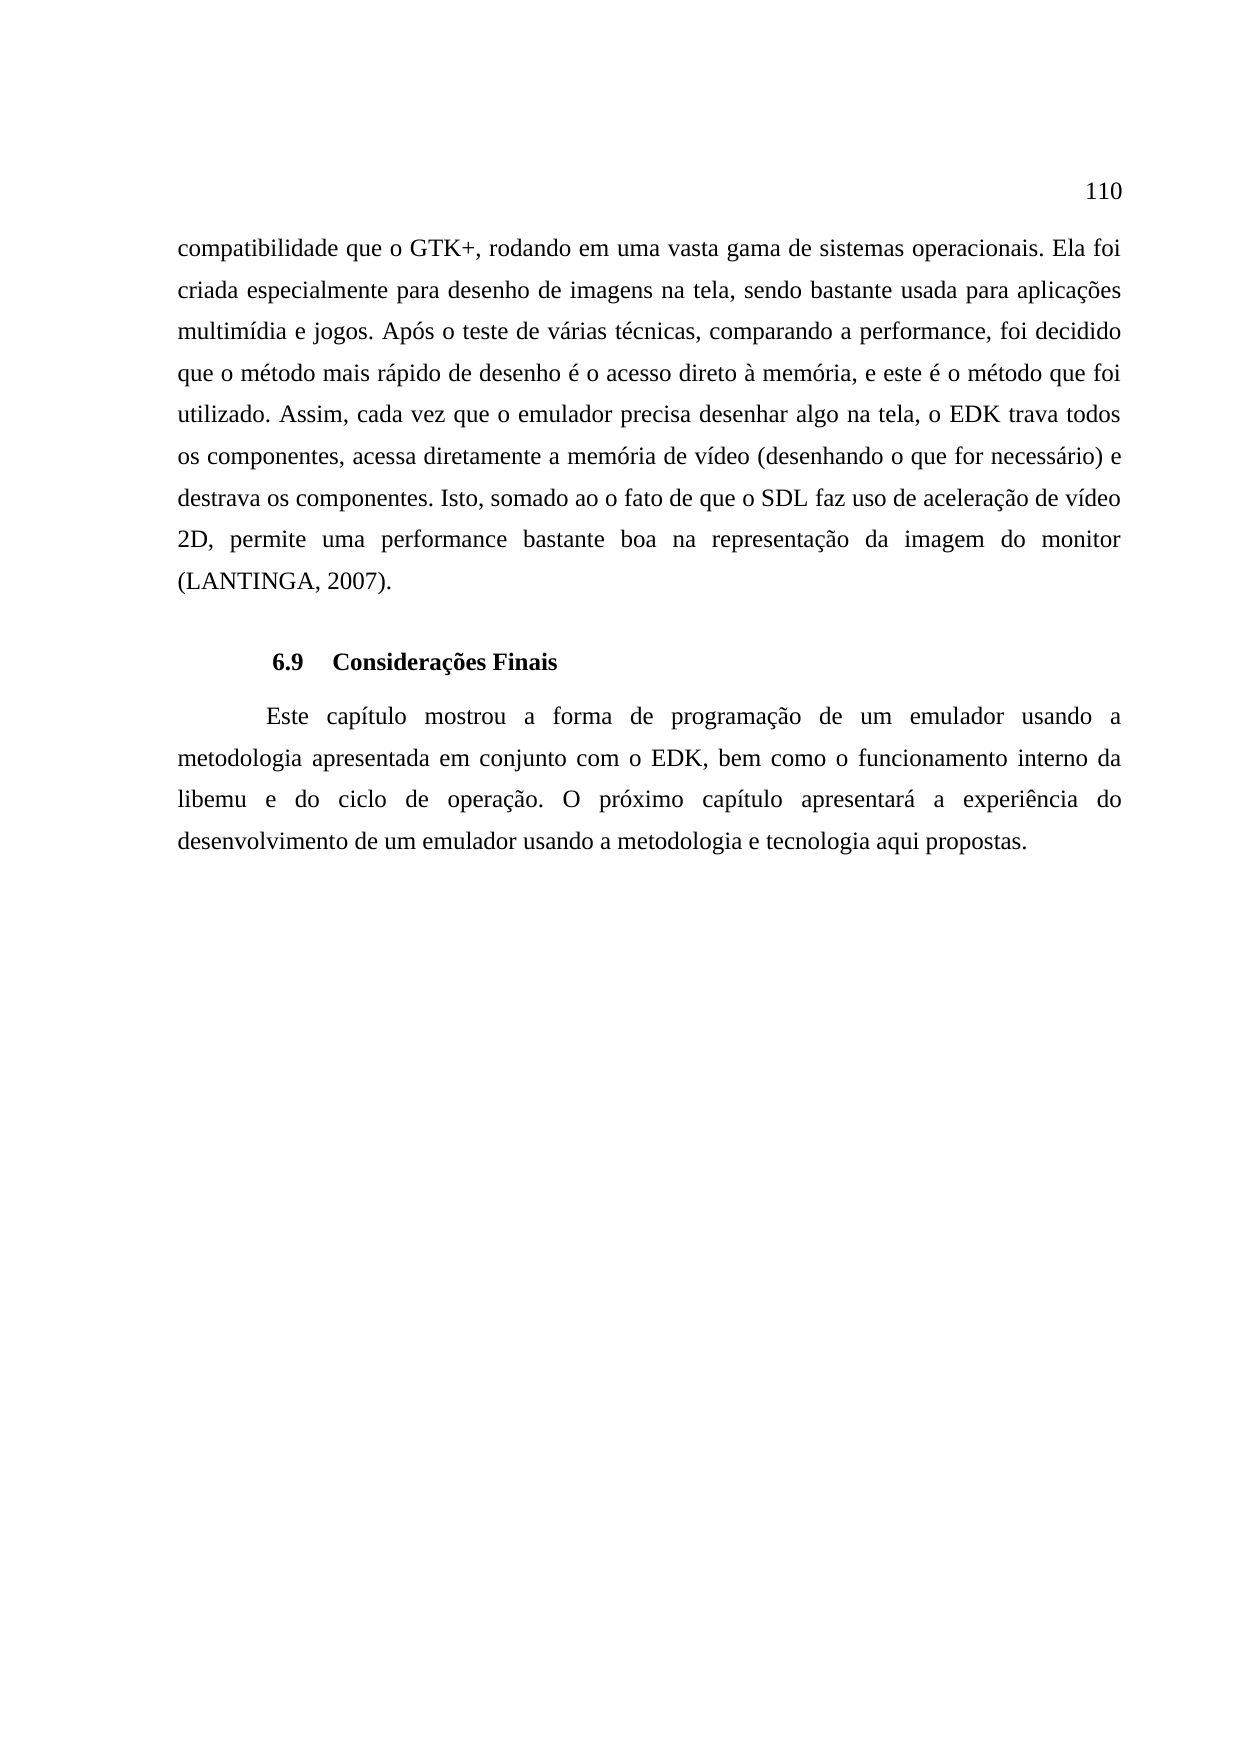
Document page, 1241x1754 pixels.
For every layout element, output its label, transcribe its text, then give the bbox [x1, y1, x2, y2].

subtitle Considerações Finais [177, 648, 1122, 676]
text Este capítulo mostrou a forma de programação de um emulador usando a metodologia apresentada em conjunto com o EDK, bem como o funcionamento interno da libemu e do ciclo de operação. O próximo capítulo apresentará a experiência do desenvolvimento de um emulador usando a metodologia e tecnologia aqui propostas. [177, 702, 1122, 855]
text compatibilidade que o GTK+, rodando em uma vasta gama de sistemas operacionais. Ela foi criada especialmente para desenho de imagens na tela, sendo bastante usada para aplicações multimídia e jogos. Após o teste de várias técnicas, comparando a performance, foi decidido que o método mais rápido de desenho é o acesso direto à memória, e este é o método que foi utilizado. Assim, cada vez que o emulador precisa desenhar algo na tela, o EDK trava todos os componentes, acessa diretamente a memória de vídeo (desenhando o que for necessário) e destrava os componentes. Isto, somado ao o fato de que o SDL faz uso de aceleração de vídeo 2D, permite uma performance bastante boa na representação da imagem do monitor (LANTINGA, 2007). [177, 234, 1122, 594]
